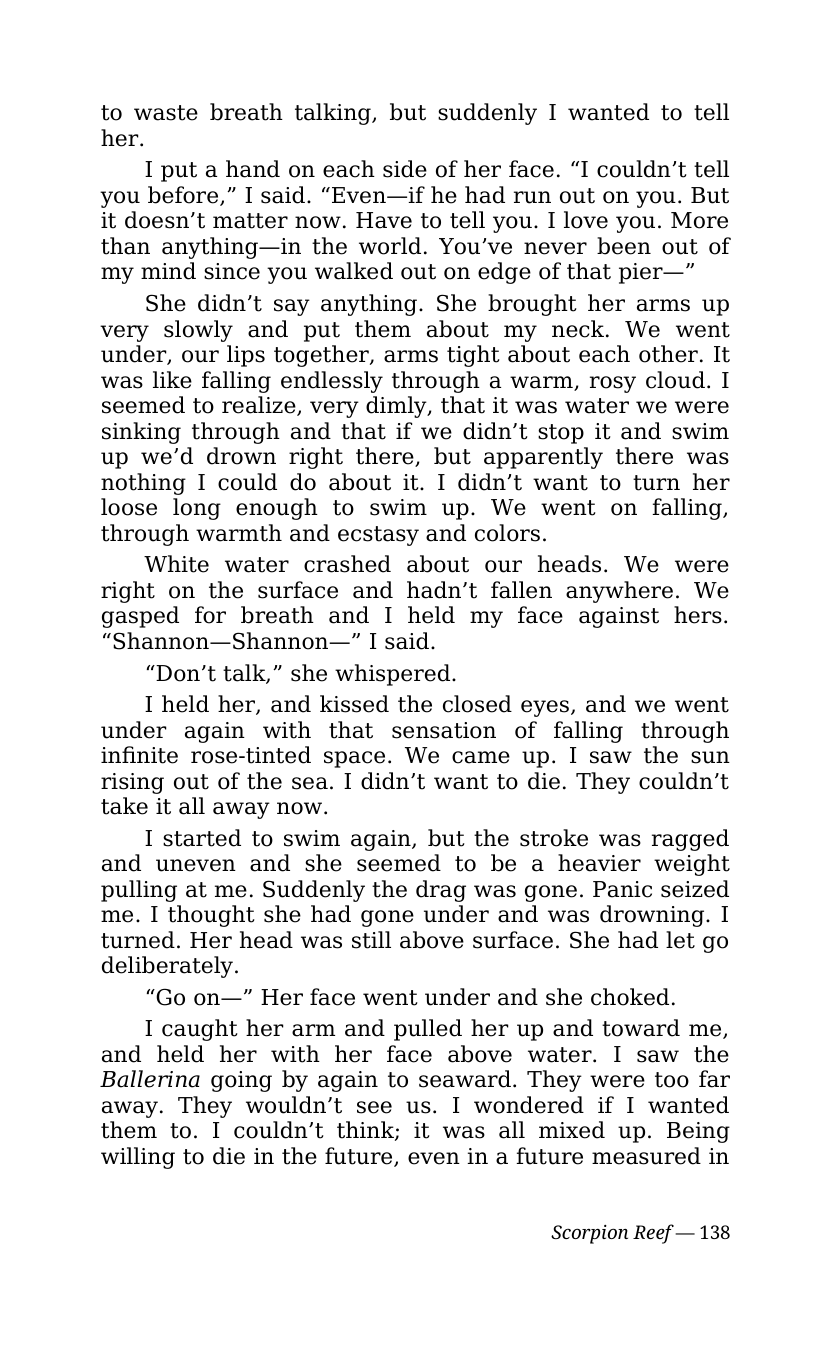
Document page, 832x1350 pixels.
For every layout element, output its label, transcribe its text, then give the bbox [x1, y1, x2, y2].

text I caught her arm and pulled her up and toward me, and held her with her face above water. I saw the Ballerina going by again to seaward. They were too far away. They wouldn’t see us. I wondered if I wanted them to. I couldn’t think; it was all mixed up. Being willing to die in the future, even in a future measured in [101, 1017, 731, 1170]
text I started to swim again, but the stroke was ragged and uneven and she seemed to be a heavier weight pulling at me. Suddenly the drag was gone. Panic seized me. I thought she had gone under and was drowning. I turned. Her head was still above surface. She had let go deliberately. [101, 826, 731, 979]
text White water crashed about our heads. We were right on the surface and hadn’t fallen anywhere. We gasped for breath and I held my face against hers. “Shannon—Shannon—” I said. [101, 552, 731, 654]
text “Go on—” Her face went under and she choked. [101, 985, 731, 1011]
text to waste breath talking, but suddenly I wanted to tell her. [101, 101, 731, 152]
text “Don’t talk,” she whispered. [101, 661, 731, 686]
text I held her, and kissed the closed eyes, and we went under again with that sensation of falling through infinite rose-tinted space. We came up. I saw the sun rising out of the sea. I didn’t want to die. They couldn’t take it all away now. [101, 692, 731, 820]
text She didn’t say anything. She brought her arms up very slowly and put them about my neck. We went under, our lips together, arms tight about each other. It was like falling endlessly through a warm, rosy cloud. I seemed to realize, very dimly, that it was water we were sinking through and that if we didn’t stop it and swim up we’d drown right there, but apparently there was nothing I could do about it. I didn’t want to turn her loose long enough to swim up. We went on falling, through warmth and ecstasy and colors. [101, 291, 731, 546]
text I put a hand on each side of her face. “I couldn’t tell you before,” I said. “Even—if he had run out on you. But it doesn’t matter now. Have to tell you. I love you. More than anything—in the world. You’ve never been out of my mind since you walked out on edge of that pier—” [101, 158, 731, 285]
